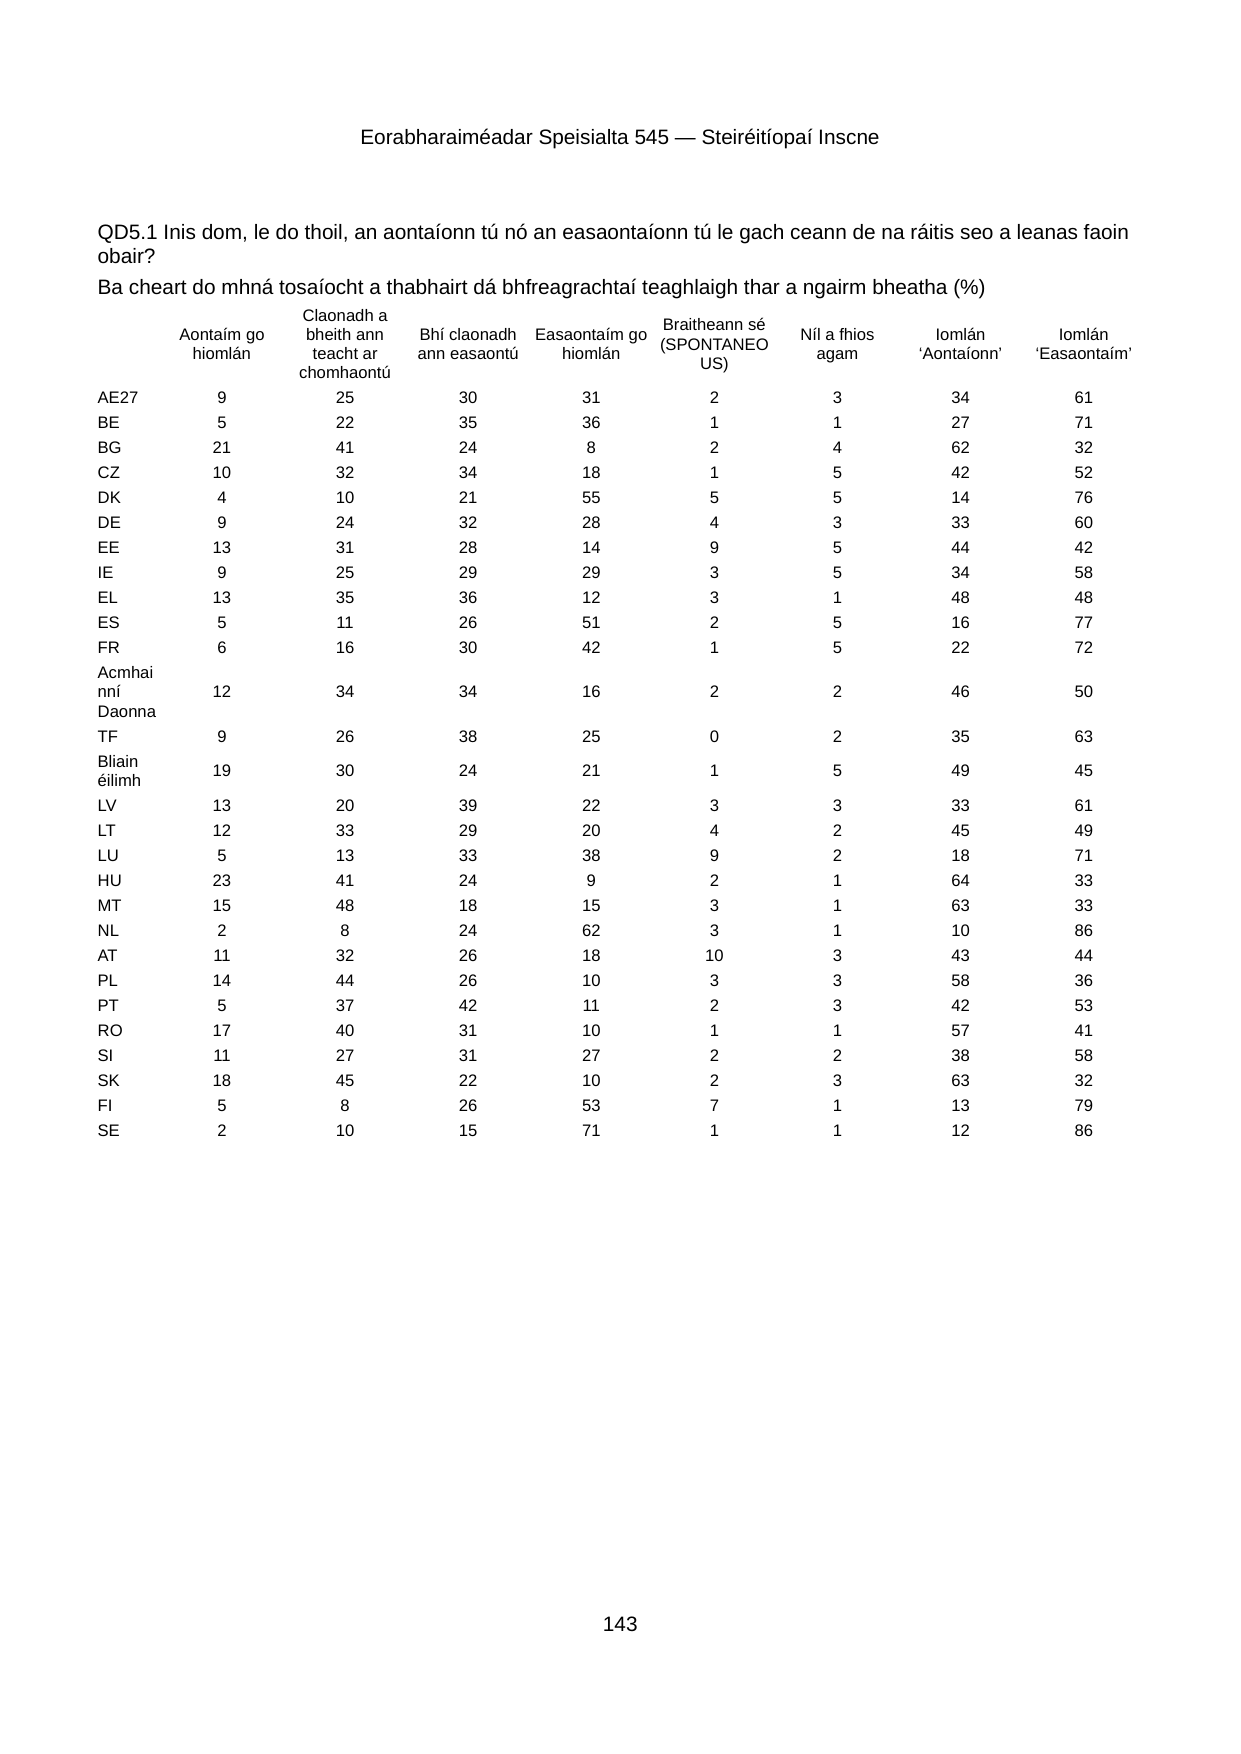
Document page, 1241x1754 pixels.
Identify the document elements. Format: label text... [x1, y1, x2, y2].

table_cell SK [95, 1068, 160, 1093]
table_cell 10 [283, 485, 406, 510]
table_cell 3 [653, 893, 776, 918]
table_cell 36 [530, 410, 653, 435]
table_cell 4 [160, 485, 283, 510]
table_cell 33 [1022, 868, 1145, 893]
table_cell 31 [406, 1043, 529, 1068]
table_cell 49 [899, 749, 1022, 793]
table_cell 5 [776, 535, 899, 560]
table_cell 21 [160, 435, 283, 460]
table_cell 32 [283, 943, 406, 968]
table_cell 14 [160, 968, 283, 993]
table_cell 1 [776, 1093, 899, 1118]
table_cell 43 [899, 943, 1022, 968]
table_cell 34 [899, 560, 1022, 585]
table_cell 27 [283, 1043, 406, 1068]
table_cell 86 [1022, 1118, 1145, 1143]
table_cell 9 [160, 724, 283, 748]
table_cell 29 [406, 818, 529, 843]
table_cell 53 [1022, 993, 1145, 1018]
table_cell BE [95, 410, 160, 435]
table_cell 24 [406, 918, 529, 943]
table_cell 3 [653, 793, 776, 818]
table_cell 29 [406, 560, 529, 585]
table_cell 10 [899, 918, 1022, 943]
table_cell 33 [899, 793, 1022, 818]
table_cell 5 [776, 485, 899, 510]
table_cell Iomlán ‘Aontaíonn’ [899, 303, 1022, 385]
table_cell 55 [530, 485, 653, 510]
table_cell 2 [776, 818, 899, 843]
table_cell 28 [530, 510, 653, 535]
table_cell 12 [899, 1118, 1022, 1143]
table_cell Bliain éilimh [95, 749, 160, 793]
table_cell Níl a fhios agam [776, 303, 899, 385]
table_cell 42 [899, 993, 1022, 1018]
table_cell 26 [406, 943, 529, 968]
table_cell 3 [776, 385, 899, 410]
table_cell 31 [283, 535, 406, 560]
table_cell 2 [653, 660, 776, 723]
table_cell 10 [653, 943, 776, 968]
table_cell 24 [406, 749, 529, 793]
table_cell 53 [530, 1093, 653, 1118]
table_cell 45 [283, 1068, 406, 1093]
table_cell 11 [283, 610, 406, 635]
table_cell 18 [530, 460, 653, 485]
table_cell 44 [283, 968, 406, 993]
table_cell 1 [776, 918, 899, 943]
table_cell 2 [160, 918, 283, 943]
table_cell 2 [653, 993, 776, 1018]
table_cell 3 [776, 993, 899, 1018]
table_cell 14 [530, 535, 653, 560]
table_cell 23 [160, 868, 283, 893]
table_cell 32 [1022, 435, 1145, 460]
table_cell 62 [899, 435, 1022, 460]
table_cell 7 [653, 1093, 776, 1118]
table_cell 1 [653, 635, 776, 660]
table_cell RO [95, 1018, 160, 1043]
table_cell 8 [530, 435, 653, 460]
table_cell Claonadh a bheith ann teacht ar chomhaontú [283, 303, 406, 385]
table_cell 18 [406, 893, 529, 918]
table_cell 15 [406, 1118, 529, 1143]
table_cell AT [95, 943, 160, 968]
table_cell 21 [530, 749, 653, 793]
table_cell 50 [1022, 660, 1145, 723]
table_cell 10 [160, 460, 283, 485]
table_cell Aontaím go hiomlán [160, 303, 283, 385]
table_cell 41 [283, 868, 406, 893]
table_cell 79 [1022, 1093, 1145, 1118]
table_cell 13 [160, 793, 283, 818]
table_cell 3 [653, 968, 776, 993]
table_cell 86 [1022, 918, 1145, 943]
table_cell FR [95, 635, 160, 660]
table_cell 2 [776, 1043, 899, 1068]
table_cell 31 [406, 1018, 529, 1043]
table_cell 34 [406, 660, 529, 723]
table_cell 16 [530, 660, 653, 723]
table_cell SI [95, 1043, 160, 1068]
table_cell 38 [530, 843, 653, 868]
table_cell 5 [776, 460, 899, 485]
table_cell 39 [406, 793, 529, 818]
table_cell 63 [899, 893, 1022, 918]
table_cell 30 [406, 635, 529, 660]
table_cell DE [95, 510, 160, 535]
table_cell 41 [283, 435, 406, 460]
table_cell 1 [776, 1118, 899, 1143]
table_cell 14 [899, 485, 1022, 510]
table_cell 36 [1022, 968, 1145, 993]
table_cell 61 [1022, 793, 1145, 818]
table_cell 27 [530, 1043, 653, 1068]
table_cell 10 [530, 1068, 653, 1093]
table_cell 38 [899, 1043, 1022, 1068]
table_cell 52 [1022, 460, 1145, 485]
table_cell 15 [160, 893, 283, 918]
table_cell 15 [530, 893, 653, 918]
table_cell CZ [95, 460, 160, 485]
table_cell 42 [530, 635, 653, 660]
table_cell 1 [653, 410, 776, 435]
table_cell 2 [653, 435, 776, 460]
table_cell 63 [899, 1068, 1022, 1093]
table_cell 10 [530, 1018, 653, 1043]
table_cell 11 [160, 943, 283, 968]
table_cell 9 [160, 560, 283, 585]
table_cell 51 [530, 610, 653, 635]
table_cell 9 [160, 385, 283, 410]
table_cell 33 [899, 510, 1022, 535]
table_cell 3 [776, 943, 899, 968]
table_cell 12 [160, 818, 283, 843]
table_cell 1 [776, 868, 899, 893]
table_cell 42 [899, 460, 1022, 485]
table_cell 2 [653, 385, 776, 410]
table_cell 3 [653, 560, 776, 585]
table_cell 9 [653, 535, 776, 560]
table_cell 4 [653, 510, 776, 535]
table_cell EE [95, 535, 160, 560]
table_cell 10 [530, 968, 653, 993]
table_cell 44 [899, 535, 1022, 560]
table_cell 1 [776, 1018, 899, 1043]
table_cell FI [95, 1093, 160, 1118]
table_cell 5 [160, 410, 283, 435]
table_cell 2 [653, 868, 776, 893]
table_cell 26 [406, 968, 529, 993]
table_cell 2 [776, 843, 899, 868]
table_cell 28 [406, 535, 529, 560]
table_cell 46 [899, 660, 1022, 723]
table_cell 20 [530, 818, 653, 843]
table_cell 41 [1022, 1018, 1145, 1043]
table_cell 48 [1022, 585, 1145, 610]
table_cell 5 [160, 993, 283, 1018]
table_cell 30 [283, 749, 406, 793]
table_cell 24 [406, 435, 529, 460]
table_cell 5 [160, 610, 283, 635]
table_cell 26 [283, 724, 406, 748]
table_cell TF [95, 724, 160, 748]
table_cell 57 [899, 1018, 1022, 1043]
table_cell 48 [283, 893, 406, 918]
table_cell 58 [1022, 560, 1145, 585]
table_cell 20 [283, 793, 406, 818]
table_cell 2 [160, 1118, 283, 1143]
table_cell 71 [1022, 410, 1145, 435]
table_cell 40 [283, 1018, 406, 1043]
table_cell LT [95, 818, 160, 843]
table_cell Easaontaím go hiomlán [530, 303, 653, 385]
table_cell 72 [1022, 635, 1145, 660]
table_cell 3 [776, 1068, 899, 1093]
table_cell 5 [776, 749, 899, 793]
table_cell 9 [530, 868, 653, 893]
table_cell NL [95, 918, 160, 943]
table_cell 2 [653, 1043, 776, 1068]
table_cell 12 [530, 585, 653, 610]
table_cell 6 [160, 635, 283, 660]
table_cell 22 [899, 635, 1022, 660]
table_cell 2 [776, 660, 899, 723]
table_cell 18 [530, 943, 653, 968]
table_cell 5 [776, 610, 899, 635]
table_cell 34 [283, 660, 406, 723]
table_cell 26 [406, 1093, 529, 1118]
table_cell LU [95, 843, 160, 868]
table_cell 34 [899, 385, 1022, 410]
table_cell 30 [406, 385, 529, 410]
table_cell Braitheann sé (SPONTANEOUS) [653, 303, 776, 385]
table_cell 5 [653, 485, 776, 510]
table_cell 42 [406, 993, 529, 1018]
table_cell 5 [160, 1093, 283, 1118]
table_cell 45 [899, 818, 1022, 843]
table_cell 1 [776, 410, 899, 435]
table_cell Acmhainní Daonna [95, 660, 160, 723]
table_cell PL [95, 968, 160, 993]
table_cell 16 [899, 610, 1022, 635]
table_cell 38 [406, 724, 529, 748]
table_cell 71 [1022, 843, 1145, 868]
table_cell LV [95, 793, 160, 818]
table_cell 62 [530, 918, 653, 943]
table_cell 10 [283, 1118, 406, 1143]
table_cell 25 [530, 724, 653, 748]
table_cell 22 [530, 793, 653, 818]
table_cell 1 [653, 1118, 776, 1143]
table_cell 11 [530, 993, 653, 1018]
table_cell 24 [406, 868, 529, 893]
table_cell BG [95, 435, 160, 460]
table_cell 2 [653, 1068, 776, 1093]
table_cell 4 [776, 435, 899, 460]
table_cell 76 [1022, 485, 1145, 510]
table_cell 13 [160, 535, 283, 560]
table_cell PT [95, 993, 160, 1018]
table_cell 60 [1022, 510, 1145, 535]
table_cell 18 [160, 1068, 283, 1093]
table_cell EL [95, 585, 160, 610]
table_cell 22 [406, 1068, 529, 1093]
table_cell 9 [653, 843, 776, 868]
table_cell 1 [776, 585, 899, 610]
table_cell 25 [283, 385, 406, 410]
table_cell 9 [160, 510, 283, 535]
table_cell 3 [653, 918, 776, 943]
table_cell 58 [1022, 1043, 1145, 1068]
table_cell 13 [283, 843, 406, 868]
table_cell 8 [283, 1093, 406, 1118]
table_cell 36 [406, 585, 529, 610]
table_cell 3 [653, 585, 776, 610]
table_cell 3 [776, 968, 899, 993]
table_header QD5.1 Inis dom, le do thoil, an aontaíonn tú nó an easaontaíonn tú le gach ceann de na ráitis seo a leanas faoin obair? [95, 217, 1145, 270]
table_cell 25 [283, 560, 406, 585]
table_cell 44 [1022, 943, 1145, 968]
table_cell AE27 [95, 385, 160, 410]
table_cell [95, 303, 160, 385]
table_cell 37 [283, 993, 406, 1018]
table_cell 48 [899, 585, 1022, 610]
table_cell 13 [899, 1093, 1022, 1118]
table_cell Ba cheart do mhná tosaíocht a thabhairt dá bhfreagrachtaí teaghlaigh thar a ngairm bheatha (%) [95, 270, 1145, 303]
table_cell 5 [776, 635, 899, 660]
table_cell 1 [776, 893, 899, 918]
table_cell 2 [776, 724, 899, 748]
table_cell 1 [653, 749, 776, 793]
table_cell 42 [1022, 535, 1145, 560]
table_cell 35 [283, 585, 406, 610]
table_cell 61 [1022, 385, 1145, 410]
table_cell 1 [653, 460, 776, 485]
table_cell 21 [406, 485, 529, 510]
table_cell 27 [899, 410, 1022, 435]
table_cell 1 [653, 1018, 776, 1043]
table_cell 32 [1022, 1068, 1145, 1093]
table_cell 71 [530, 1118, 653, 1143]
table_cell 33 [1022, 893, 1145, 918]
table_cell 2 [653, 610, 776, 635]
table_cell 77 [1022, 610, 1145, 635]
table_cell DK [95, 485, 160, 510]
table_cell SE [95, 1118, 160, 1143]
table_cell 17 [160, 1018, 283, 1043]
table_cell 45 [1022, 749, 1145, 793]
table_cell 63 [1022, 724, 1145, 748]
table_cell 3 [776, 510, 899, 535]
table_cell 5 [160, 843, 283, 868]
table_cell 64 [899, 868, 1022, 893]
table_cell 49 [1022, 818, 1145, 843]
table_cell 11 [160, 1043, 283, 1068]
table_cell 31 [530, 385, 653, 410]
table_cell Iomlán ‘Easaontaím’ [1022, 303, 1145, 385]
table_cell 4 [653, 818, 776, 843]
table_cell ES [95, 610, 160, 635]
table_cell 33 [406, 843, 529, 868]
table_cell 58 [899, 968, 1022, 993]
table_cell 16 [283, 635, 406, 660]
table_cell 13 [160, 585, 283, 610]
table_cell 3 [776, 793, 899, 818]
table_cell 22 [283, 410, 406, 435]
table_cell MT [95, 893, 160, 918]
table_cell 19 [160, 749, 283, 793]
table_cell HU [95, 868, 160, 893]
table_cell 12 [160, 660, 283, 723]
table_cell 8 [283, 918, 406, 943]
table_cell 24 [283, 510, 406, 535]
table_cell 33 [283, 818, 406, 843]
table_cell 32 [283, 460, 406, 485]
table_cell 35 [406, 410, 529, 435]
table_cell Bhí claonadh ann easaontú [406, 303, 529, 385]
table_cell 0 [653, 724, 776, 748]
table_cell 32 [406, 510, 529, 535]
table_cell 35 [899, 724, 1022, 748]
table_cell 34 [406, 460, 529, 485]
table_cell 5 [776, 560, 899, 585]
table_cell 18 [899, 843, 1022, 868]
table_cell IE [95, 560, 160, 585]
table_cell 29 [530, 560, 653, 585]
table_cell 26 [406, 610, 529, 635]
